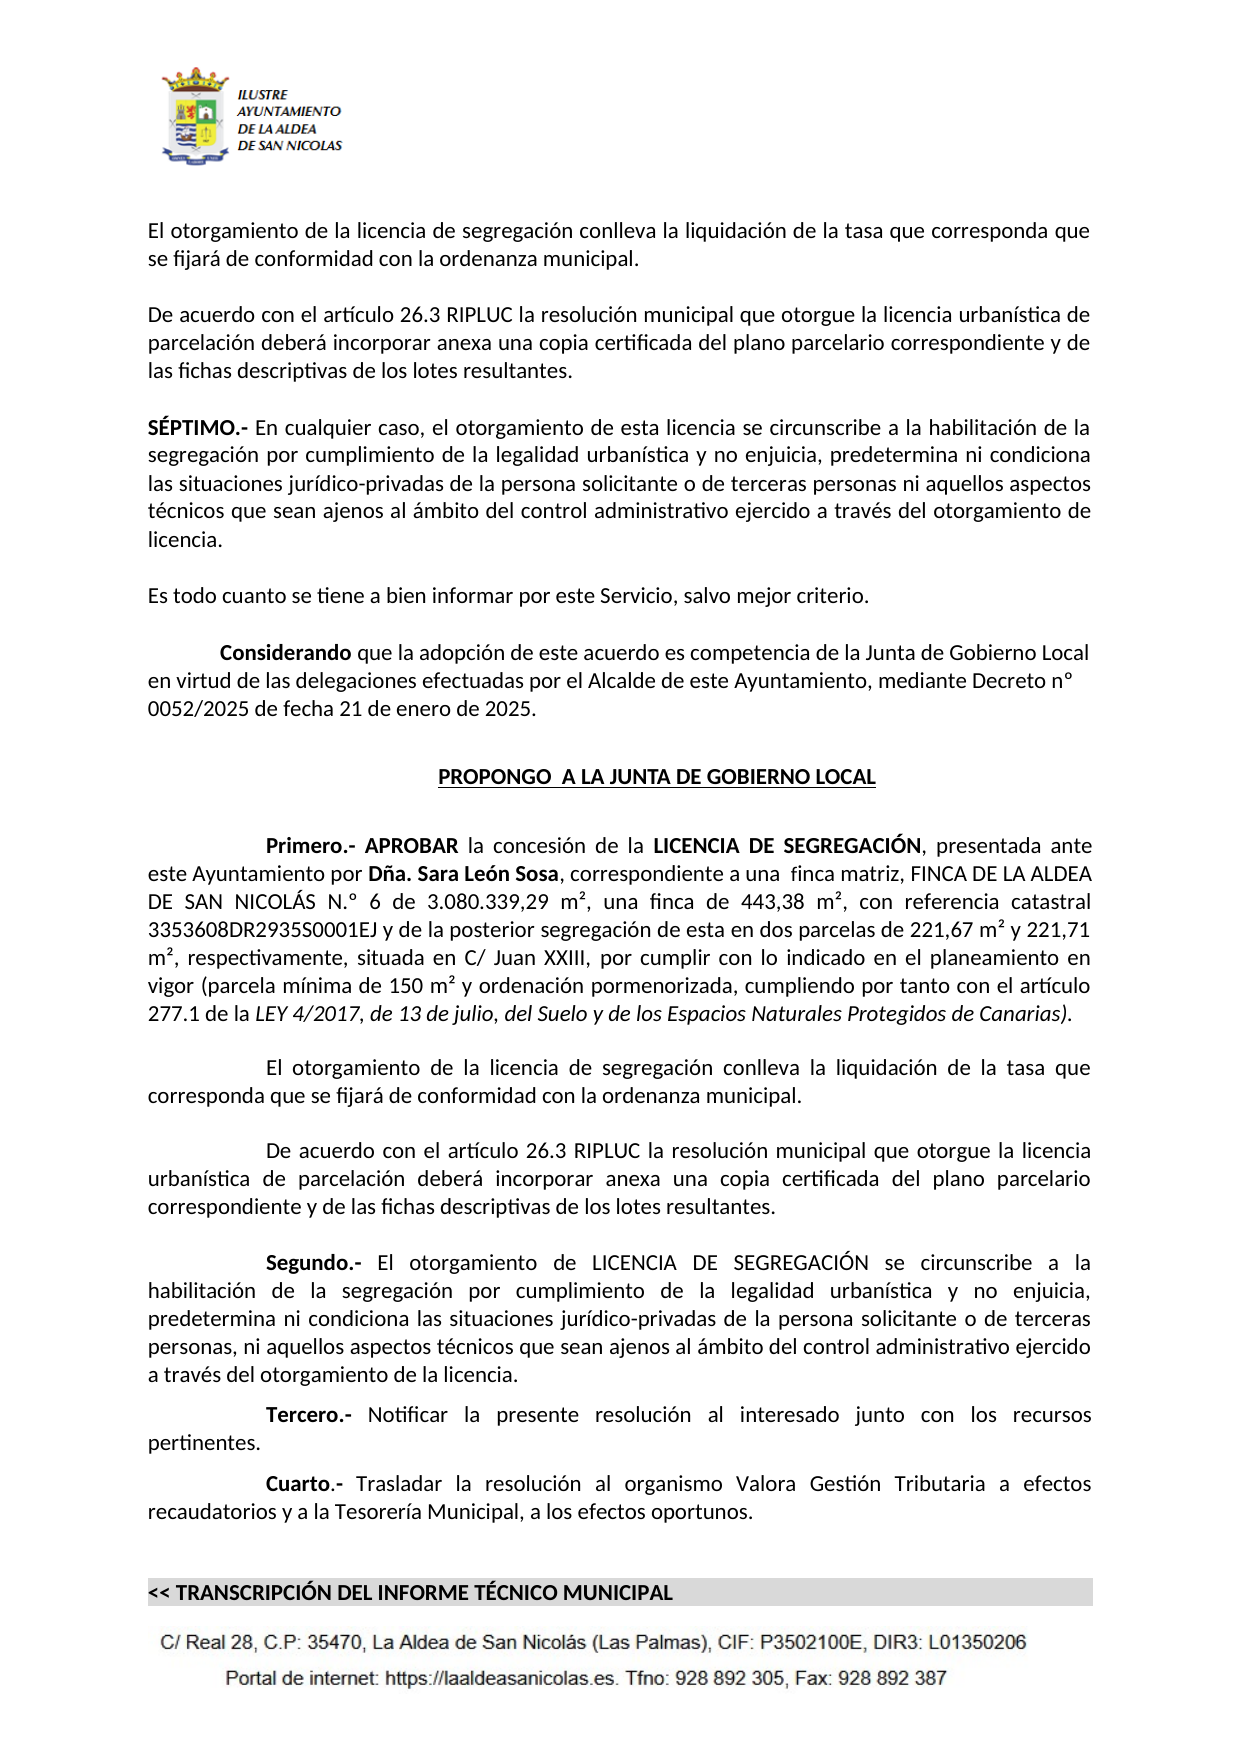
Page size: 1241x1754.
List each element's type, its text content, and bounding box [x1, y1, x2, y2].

text El otorgamiento de la licencia de segregación conlleva la liquidación de la tasa que corresponda que se fijará de conformidad con la ordenanza municipal. [148, 1053, 1093, 1109]
text De acuerdo con el artículo 26.3 RIPLUC la resolución municipal que otorgue la licencia urbanística de parcelación deberá incorporar anexa una copia certificada del plano parcelario correspondiente y de las fichas descriptivas de los lotes resultantes. [148, 1136, 1093, 1220]
text Es todo cuanto se tiene a bien informar por este Servicio, salvo mejor criterio. [148, 581, 1093, 609]
text PROPONGO A LA JUNTA DE GOBIERNO LOCAL [148, 762, 1093, 790]
text SÉPTIMO.- En cualquier caso, el otorgamiento de esta licencia se circunscribe a la habilitación de la segregación por cumplimiento de la legalidad urbanística y no enjuicia, predetermina ni condiciona las situaciones jurídico-privadas de la persona solicitante o de terceras personas ni aquellos aspectos técnicos que sean ajenos al ámbito del control administrativo ejercido a través del otorgamiento de licencia. [148, 413, 1093, 553]
picture [148, 59, 358, 173]
text << TRANSCRIPCIÓN DEL INFORME TÉCNICO MUNICIPAL [148, 1578, 1093, 1606]
text Cuarto.- Trasladar la resolución al organismo Valora Gestión Tributaria a efectos recaudatorios y a la Tesorería Municipal, a los efectos oportunos. [148, 1469, 1093, 1525]
picture [148, 1626, 1034, 1694]
text Considerando que la adopción de este acuerdo es competencia de la Junta de Gobierno Local en virtud de las delegaciones efectuadas por el Alcalde de este Ayuntamiento, mediante Decreto nº 0052/2025 de fecha 21 de enero de 2025. [148, 638, 1093, 722]
text Segundo.- El otorgamiento de LICENCIA DE SEGREGACIÓN se circunscribe a la habilitación de la segregación por cumplimiento de la legalidad urbanística y no enjuicia, predetermina ni condiciona las situaciones jurídico-privadas de la persona solicitante o de terceras personas, ni aquellos aspectos técnicos que sean ajenos al ámbito del control administrativo ejercido a través del otorgamiento de la licencia. [148, 1248, 1093, 1388]
text El otorgamiento de la licencia de segregación conlleva la liquidación de la tasa que corresponda que se fijará de conformidad con la ordenanza municipal. [148, 216, 1093, 272]
text Primero.- APROBAR la concesión de la LICENCIA DE SEGREGACIÓN, presentada ante este Ayuntamiento por Dña. Sara León Sosa, correspondiente a una finca matriz, FINCA DE LA ALDEA DE SAN NICOLÁS N.º 6 de 3.080.339,29 m², una finca de 443,38 m², con referencia catastral 3353608DR2935S0001EJ y de la posterior segregación de esta en dos parcelas de 221,67 m² y 221,71 m², respectivamente, situada en C/ Juan XXIII, por cumplir con lo indicado en el planeamiento en vigor (parcela mínima de 150 m² y ordenación pormenorizada, cumpliendo por tanto con el artículo 277.1 de la LEY 4/2017, de 13 de julio, del Suelo y de los Espacios Naturales Protegidos de Canarias). [148, 831, 1093, 1027]
text Tercero.- Notificar la presente resolución al interesado junto con los recursos pertinentes. [148, 1401, 1093, 1457]
text De acuerdo con el artículo 26.3 RIPLUC la resolución municipal que otorgue la licencia urbanística de parcelación deberá incorporar anexa una copia certificada del plano parcelario correspondiente y de las fichas descriptivas de los lotes resultantes. [148, 301, 1093, 384]
